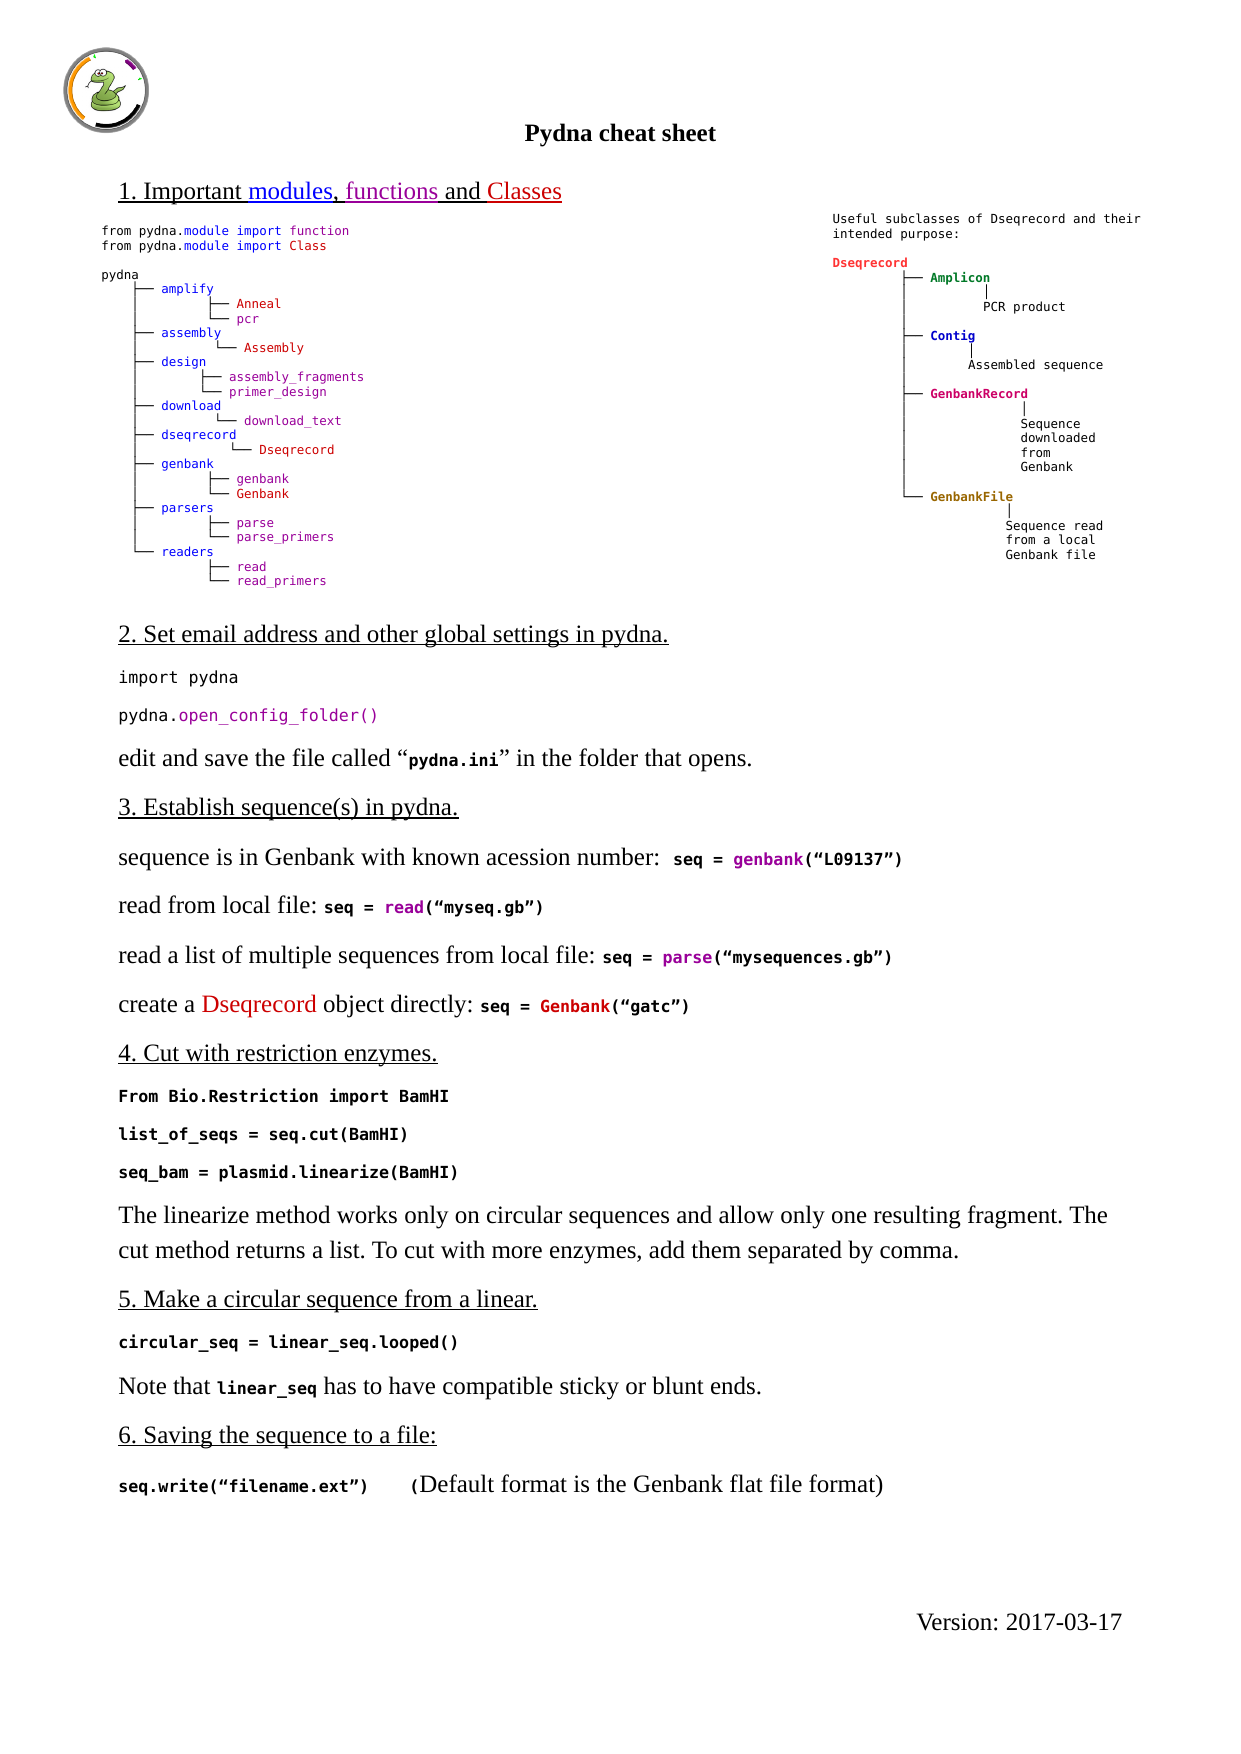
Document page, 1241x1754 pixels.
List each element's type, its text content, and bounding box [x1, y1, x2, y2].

text create a Dseqrecord object directly: seq = Genbank(“gatc”) [118, 989, 1122, 1017]
text import pydna [118, 668, 1122, 687]
text pydna.open_config_folder() [118, 706, 1122, 725]
picture [62, 47, 150, 134]
text Note that linear_seq has to have compatible sticky or blunt ends. [118, 1371, 1122, 1399]
text seq.write(“filename.ext”) (Default format is the Genbank flat file format) [118, 1469, 1122, 1498]
text From Bio.Restriction import BamHI [118, 1087, 1122, 1106]
text read a list of multiple sequences from local file: seq = parse(“mysequences.gb”) [118, 940, 1122, 968]
text list_of_seqs = seq.cut(BamHI) [118, 1125, 1122, 1144]
text 6. Saving the sequence to a file: [118, 1420, 1122, 1448]
text The linearize method works only on circular sequences and allow only one resulting fragment. The cut method returns a list. To cut with more enzymes, add them separated by comma. [118, 1200, 1122, 1263]
text 5. Make a circular sequence from a linear. [118, 1284, 1122, 1313]
text 4. Cut with restriction enzymes. [118, 1038, 1122, 1067]
text 2. Set email address and other global settings in pydna. [118, 619, 1122, 647]
text 1. Important modules, functions and Classes [118, 176, 1122, 205]
text edit and save the file called “pydna.ini” in the folder that opens. [118, 743, 1122, 772]
text seq_bam = plasmid.linearize(BamHI) [118, 1162, 1122, 1182]
text sequence is in Genbank with known acession number: seq = genbank(“L09137”) [118, 842, 1122, 870]
text circular_seq = linear_seq.looped() [118, 1333, 1122, 1352]
text read from local file: seq = read(“myseq.gb”) [118, 891, 1122, 919]
text 3. Establish sequence(s) in pydna. [118, 792, 1122, 821]
